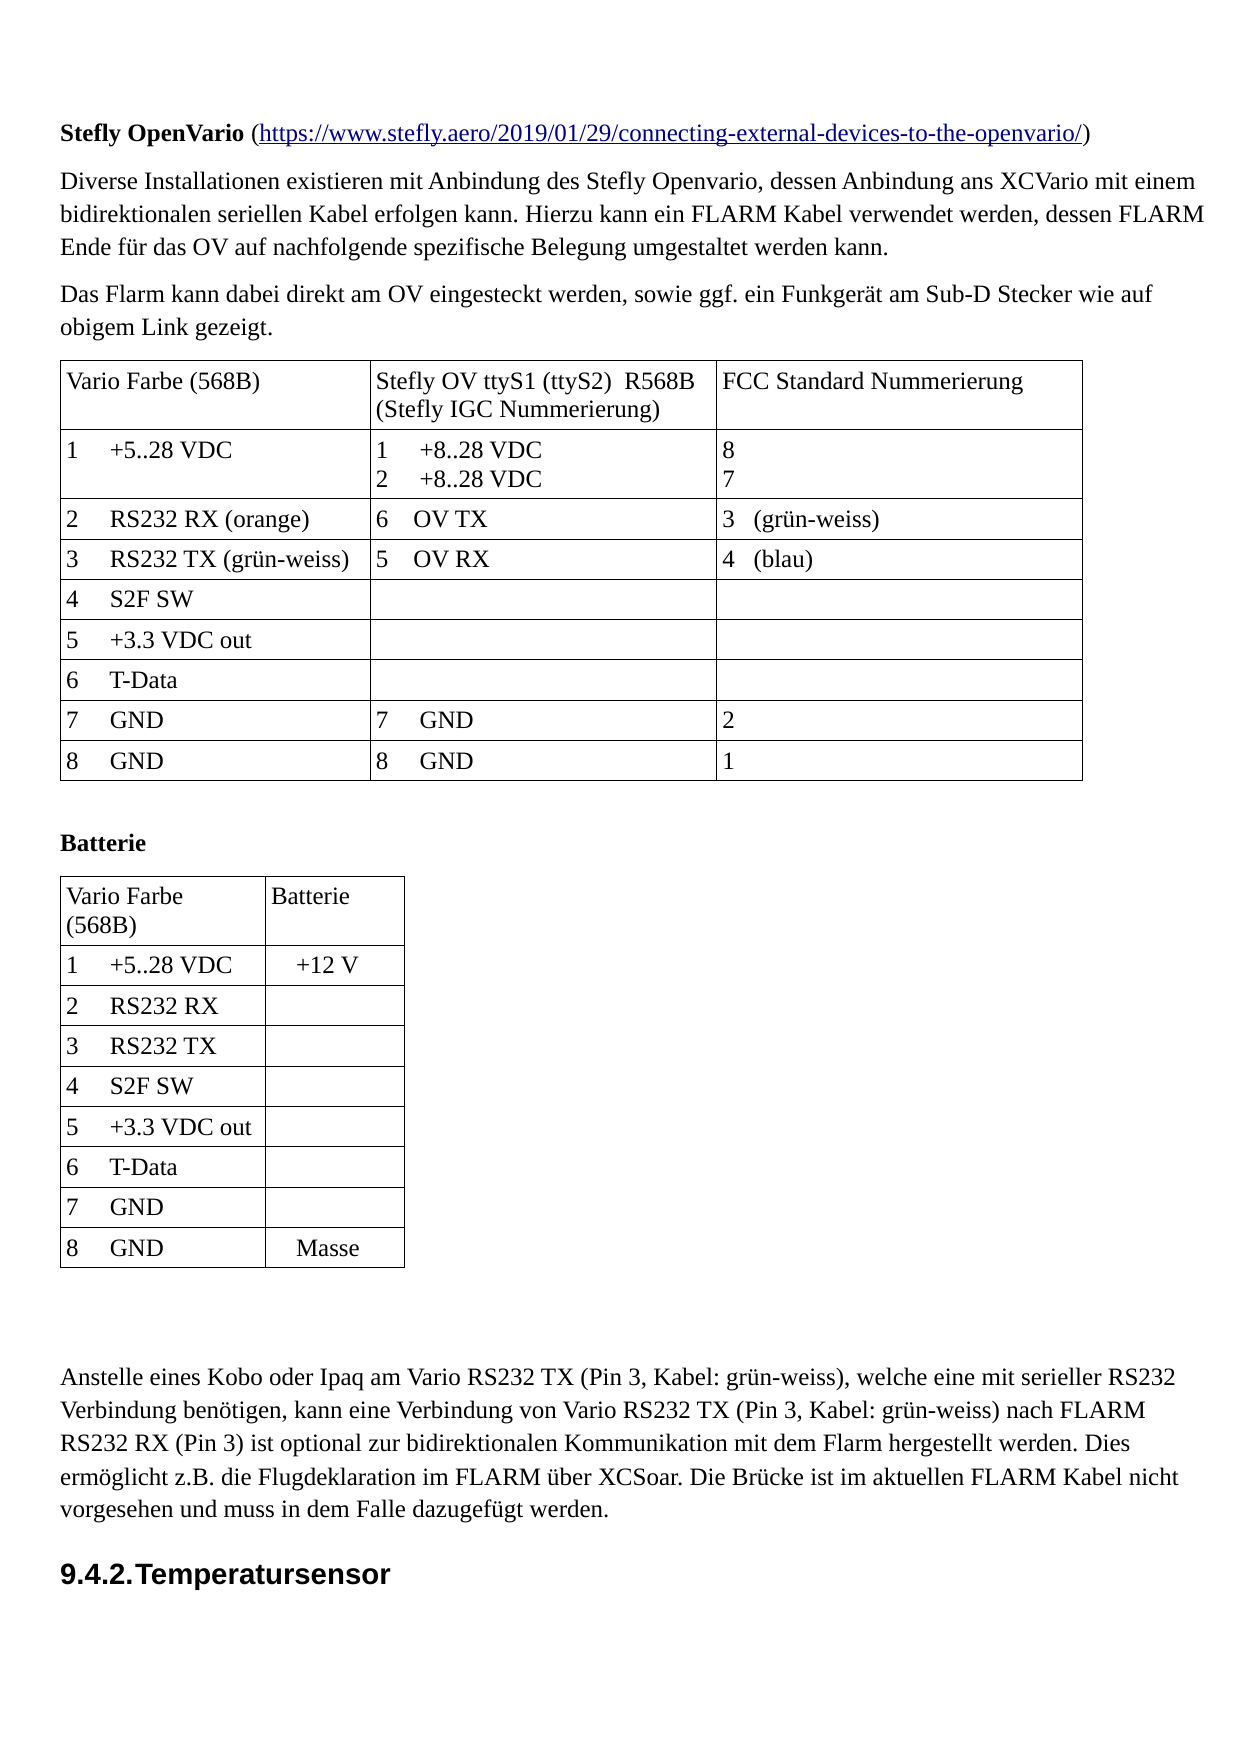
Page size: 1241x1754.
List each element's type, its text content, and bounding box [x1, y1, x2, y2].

text Diverse Installationen existieren mit Anbindung des Stefly Openvario, dessen Anbindung ans XCVario mit einem bidirektionalen seriellen Kabel erfolgen kann. Hierzu kann ein FLARM Kabel verwendet werden, dessen FLARM Ende für das OV auf nachfolgende spezifische Belegung umgestaltet werden kann. [60, 166, 1207, 261]
table_cell 6 T-Data [61, 1147, 265, 1187]
table_cell 7 GND [61, 701, 370, 740]
table_cell 4 S2F SW [61, 1067, 265, 1106]
table_cell [717, 580, 1082, 619]
subtitle Temperatursensor [60, 1557, 1207, 1591]
table_header Vario Farbe (568B) [61, 361, 370, 429]
table_cell [266, 1107, 404, 1146]
table_cell [371, 580, 716, 619]
table_cell 1 +5..28 VDC [61, 430, 370, 498]
table_header Stefly OV ttyS1 (ttyS2) R568B (Stefly IGC Nummerierung) [371, 361, 716, 429]
table_cell [266, 1067, 404, 1106]
table_cell 2 [717, 701, 1082, 740]
text Das Flarm kann dabei direkt am OV eingesteckt werden, sowie ggf. ein Funkgerät am Sub-D Stecker wie auf obigem Link gezeigt. [60, 279, 1207, 341]
table_cell [266, 1147, 404, 1187]
table_cell +12 V [266, 946, 404, 985]
table_cell 1 [717, 741, 1082, 780]
table_cell 7 GND [371, 701, 716, 740]
table_header Batterie [266, 877, 404, 945]
table_cell [266, 1026, 404, 1066]
text Stefly OpenVario (https://www.stefly.aero/2019/01/29/connecting-external-devices-to-the-openvario/) [60, 118, 1207, 147]
table_cell [266, 986, 404, 1025]
text Batterie [60, 828, 1207, 857]
table_cell 7 GND [61, 1188, 265, 1227]
table_cell Masse [266, 1228, 404, 1267]
table_cell 2 RS232 RX (orange) [61, 499, 370, 538]
table_cell 1 +8..28 VDC 2 +8..28 VDC [371, 430, 716, 498]
text Anstelle eines Kobo oder Ipaq am Vario RS232 TX (Pin 3, Kabel: grün-weiss), welche eine mit serieller RS232 Verbindung benötigen, kann eine Verbindung von Vario RS232 TX (Pin 3, Kabel: grün-weiss) nach FLARM RS232 RX (Pin 3) ist optional zur bidirektionalen Kommunikation mit dem Flarm hergestellt werden. Dies ermöglicht z.B. die Flugdeklaration im FLARM über XCSoar. Die Brücke ist im aktuellen FLARM Kabel nicht vorgesehen und muss in dem Falle dazugefügt werden. [60, 1362, 1207, 1523]
table_cell 8 GND [61, 741, 370, 780]
table_cell 3 RS232 TX [61, 1026, 265, 1066]
table_cell [371, 620, 716, 659]
table_header FCC Standard Nummerierung [717, 361, 1082, 429]
table_cell 6 T-Data [61, 660, 370, 700]
table_cell 8 GND [61, 1228, 265, 1267]
table_cell 4 S2F SW [61, 580, 370, 619]
table_cell 5 +3.3 VDC out [61, 620, 370, 659]
table_cell 3 RS232 TX (grün-weiss) [61, 540, 370, 579]
table_cell [266, 1188, 404, 1227]
table_cell [717, 660, 1082, 700]
table_header Vario Farbe (568B) [61, 877, 265, 945]
table_cell 8 GND [371, 741, 716, 780]
table_cell 4 (blau) [717, 540, 1082, 579]
table_cell 2 RS232 RX [61, 986, 265, 1025]
table_cell [717, 620, 1082, 659]
table_cell [371, 660, 716, 700]
table_cell 5 OV RX [371, 540, 716, 579]
table_cell 8 7 [717, 430, 1082, 498]
table_cell 1 +5..28 VDC [61, 946, 265, 985]
table_cell 3 (grün-weiss) [717, 499, 1082, 538]
table_cell 5 +3.3 VDC out [61, 1107, 265, 1146]
table_cell 6 OV TX [371, 499, 716, 538]
